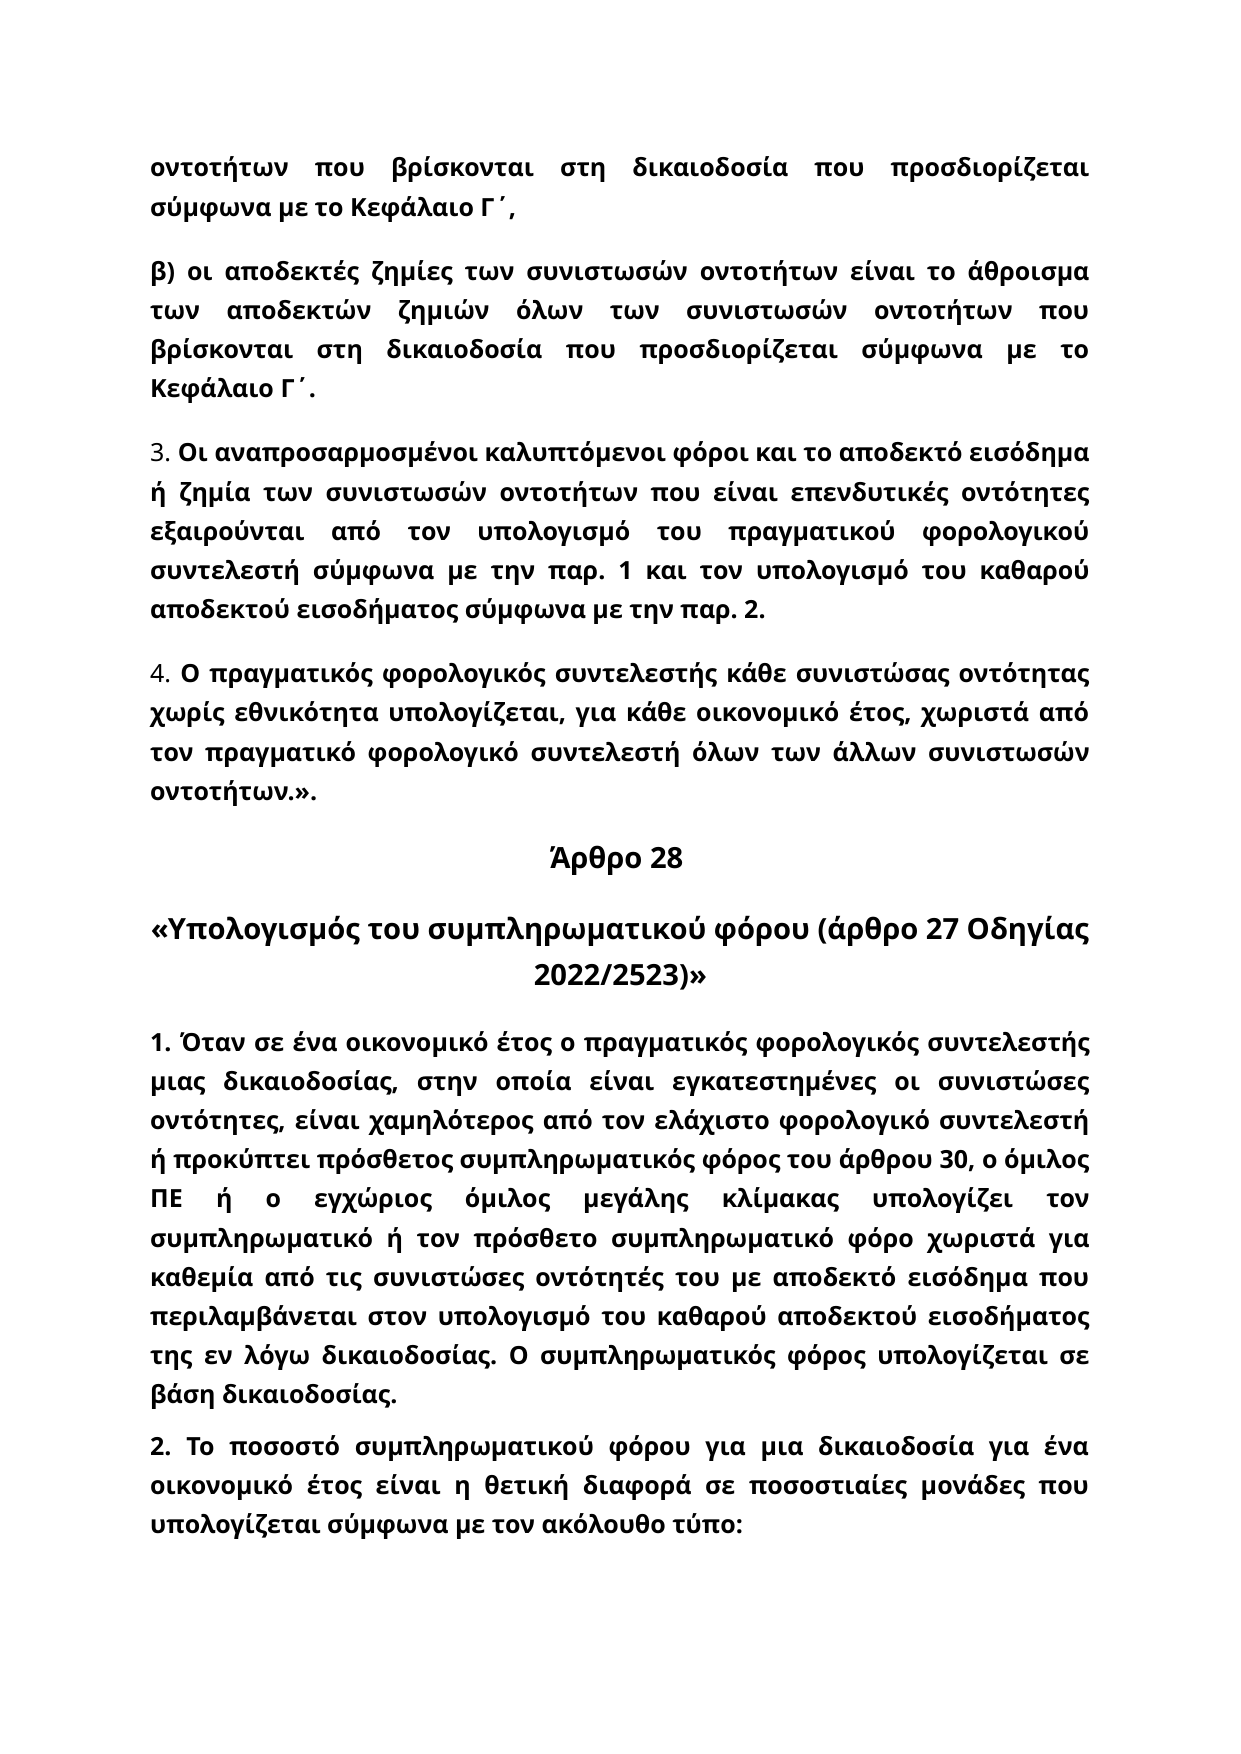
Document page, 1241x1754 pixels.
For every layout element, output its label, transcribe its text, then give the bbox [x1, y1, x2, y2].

text 2. Το ποσοστό συμπληρωματικού φόρου για μια δικαιοδοσία για ένα οικονομικό έτος είναι η θετική διαφορά σε ποσοστιαίες μονάδες που υπολογίζεται σύμφωνα με τον ακόλουθο τύπο: [150, 1428, 1090, 1541]
subtitle Άρθρο 28 [150, 837, 1090, 877]
text οντοτήτων που βρίσκονται στη δικαιοδοσία που προσδιορίζεται σύμφωνα με το Κεφάλαιο Γ΄, [150, 150, 1090, 223]
text 4. Ο πραγματικός φορολογικός συντελεστής κάθε συνιστώσας οντότητας χωρίς εθνικότητα υπολογίζεται, για κάθε οικονομικό έτος, χωριστά από τον πραγματικό φορολογικό συντελεστή όλων των άλλων συνιστωσών οντοτήτων.». [150, 656, 1090, 807]
text β) οι αποδεκτές ζημίες των συνιστωσών οντοτήτων είναι το άθροισμα των αποδεκτών ζημιών όλων των συνιστωσών οντοτήτων που βρίσκονται στη δικαιοδοσία που προσδιορίζεται σύμφωνα με το Κεφάλαιο Γ΄. [150, 253, 1090, 405]
text 3. Οι αναπροσαρμοσμένοι καλυπτόμενοι φόροι και το αποδεκτό εισόδημα ή ζημία των συνιστωσών οντοτήτων που είναι επενδυτικές οντότητες εξαιρούνται από τον υπολογισμό του πραγματικού φορολογικού συντελεστή σύμφωνα με την παρ. 1 και τον υπολογισμό του καθαρού αποδεκτού εισοδήματος σύμφωνα με την παρ. 2. [150, 435, 1090, 626]
text 1. Όταν σε ένα οικονομικό έτος ο πραγματικός φορολογικός συντελεστής μιας δικαιοδοσίας, στην οποία είναι εγκατεστημένες οι συνιστώσες οντότητες, είναι χαμηλότερος από τον ελάχιστο φορολογικό συντελεστή ή προκύπτει πρόσθετος συμπληρωματικός φόρος του άρθρου 30, ο όμιλος ΠΕ ή ο εγχώριος όμιλος μεγάλης κλίμακας υπολογίζει τον συμπληρωματικό ή τον πρόσθετο συμπληρωματικό φόρο χωριστά για καθεμία από τις συνιστώσες οντότητές του με αποδεκτό εισόδημα που περιλαμβάνεται στον υπολογισμό του καθαρού αποδεκτού εισοδήματος της εν λόγω δικαιοδοσίας. Ο συμπληρωματικός φόρος υπολογίζεται σε βάση δικαιοδοσίας. [150, 1024, 1090, 1411]
subtitle «Υπολογισμός του συμπληρωματικού φόρου (άρθρο 27 Οδηγίας 2022/2523)» [150, 908, 1090, 993]
